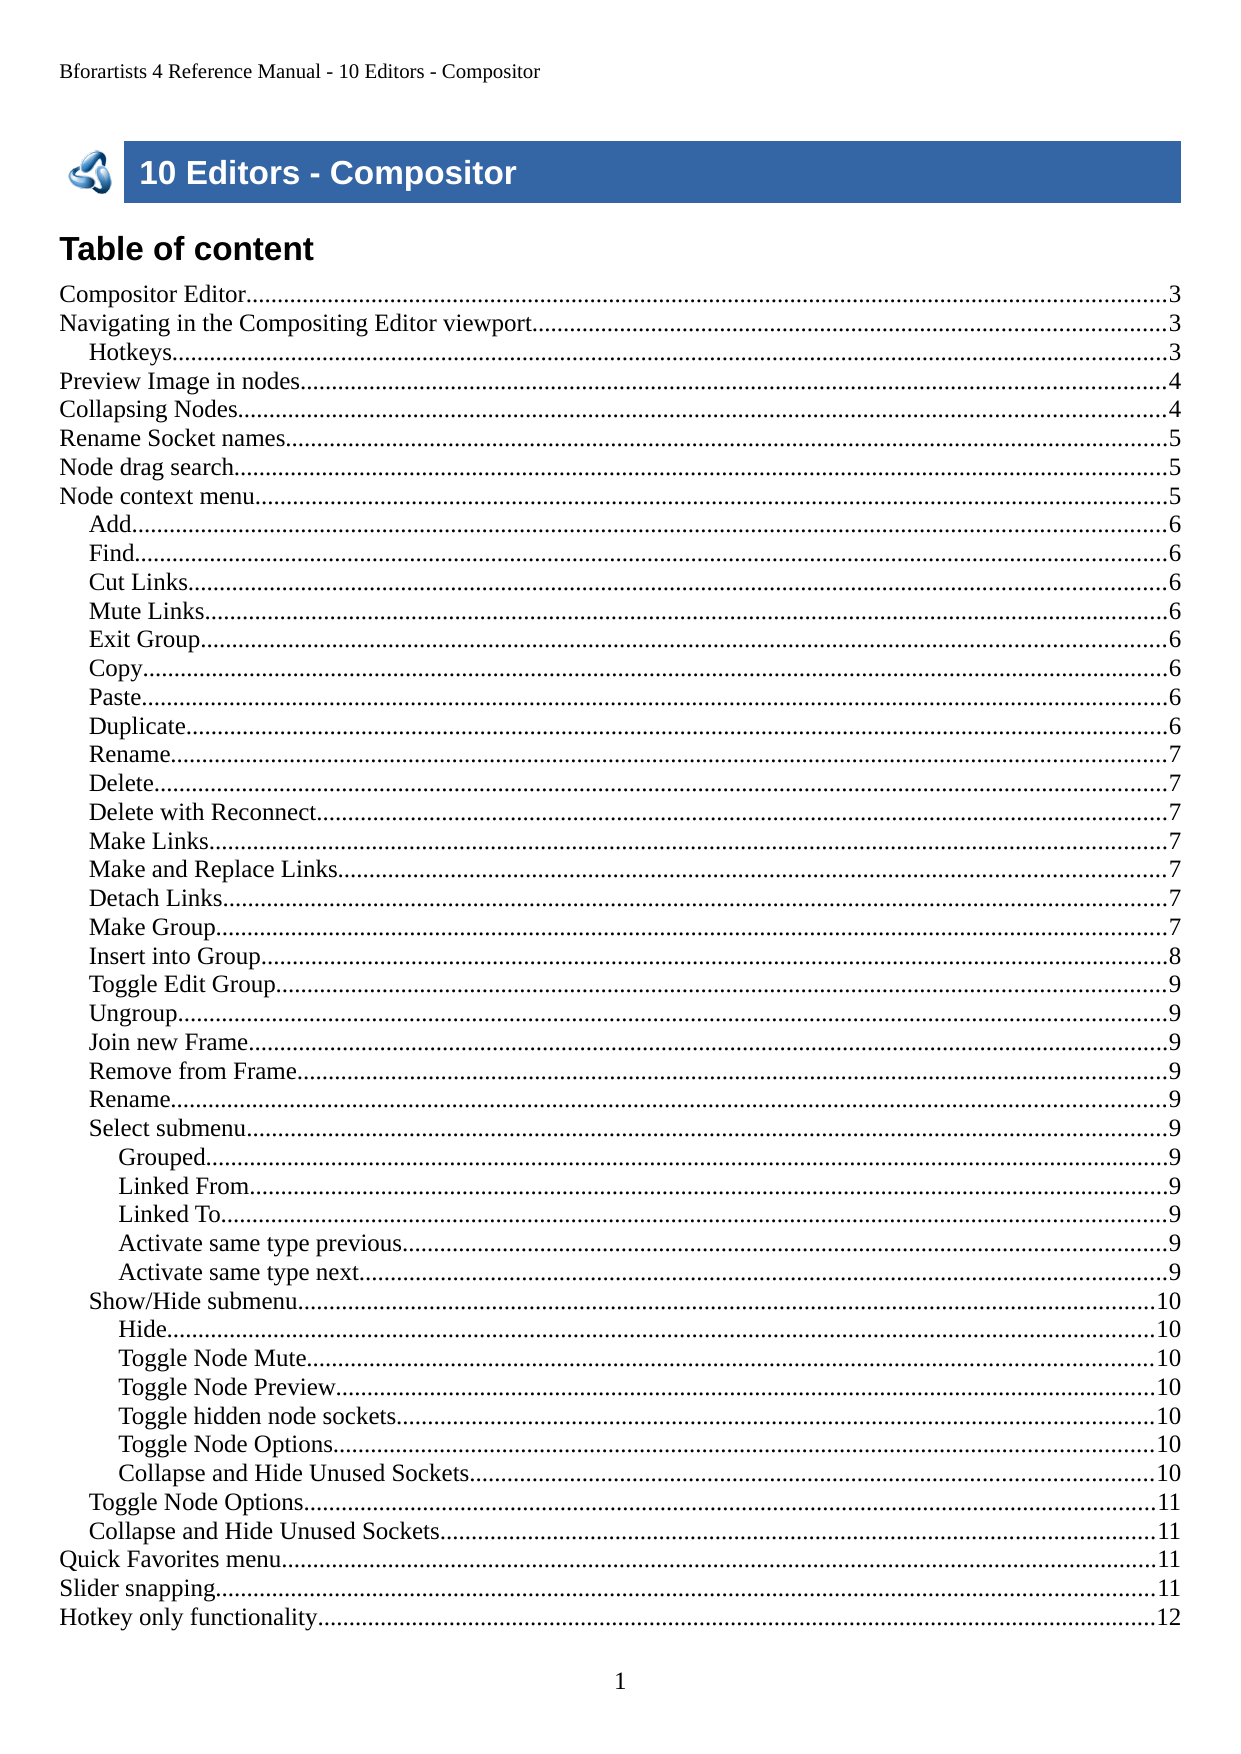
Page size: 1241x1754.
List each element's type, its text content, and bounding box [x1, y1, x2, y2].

text Activate same type next 9 [118, 1257, 1181, 1286]
text Find 6 [88, 538, 1181, 567]
text Toggle Node Options 11 [88, 1487, 1181, 1516]
text Ungroup 9 [88, 998, 1181, 1027]
text Toggle Edit Group 9 [88, 969, 1181, 998]
text Show/Hide submenu 10 [88, 1286, 1181, 1314]
text Preview Image in nodes 4 [59, 366, 1181, 394]
text Rename 9 [88, 1084, 1181, 1113]
text Delete 7 [88, 768, 1181, 797]
text Rename 7 [88, 739, 1181, 768]
picture [65, 147, 114, 197]
text Navigating in the Compositing Editor viewport 3 [59, 308, 1181, 337]
text Activate same type previous 9 [118, 1228, 1181, 1257]
text Linked To 9 [118, 1199, 1181, 1228]
text Quick Favorites menu 11 [59, 1544, 1181, 1573]
text Rename Socket names 5 [59, 423, 1181, 452]
text Exit Group 6 [88, 624, 1181, 653]
text Hotkeys 3 [88, 337, 1181, 366]
text Make and Replace Links 7 [88, 854, 1181, 883]
text Collapsing Nodes 4 [59, 394, 1181, 423]
text Toggle Node Options 10 [118, 1429, 1181, 1458]
text Hotkey only functionality 12 [59, 1602, 1181, 1631]
text Duplicate 6 [88, 711, 1181, 739]
text Slider snapping 11 [59, 1573, 1181, 1602]
table_header [59, 141, 124, 203]
text Toggle Node Preview 10 [118, 1372, 1181, 1401]
text Paste 6 [88, 682, 1181, 711]
text Cut Links 6 [88, 567, 1181, 596]
text Delete with Reconnect 7 [88, 797, 1181, 826]
text Collapse and Hide Unused Sockets 10 [118, 1458, 1181, 1487]
text Copy 6 [88, 653, 1181, 682]
text Toggle hidden node sockets 10 [118, 1401, 1181, 1429]
text Join new Frame 9 [88, 1027, 1181, 1056]
subtitle Table of content [59, 228, 1181, 267]
text Node context menu 5 [59, 481, 1181, 509]
table_header 10 Editors - Compositor [124, 141, 1181, 203]
text Collapse and Hide Unused Sockets 11 [88, 1516, 1181, 1544]
text Make Links 7 [88, 826, 1181, 854]
text Hide 10 [118, 1314, 1181, 1343]
text Remove from Frame 9 [88, 1056, 1181, 1084]
text Linked From 9 [118, 1171, 1181, 1199]
text Insert into Group 8 [88, 941, 1181, 969]
text Select submenu 9 [88, 1113, 1181, 1142]
text Add 6 [88, 509, 1181, 538]
text Toggle Node Mute 10 [118, 1343, 1181, 1372]
text Make Group 7 [88, 912, 1181, 941]
text Node drag search 5 [59, 452, 1181, 481]
text Compositor Editor 3 [59, 279, 1181, 308]
text Mute Links 6 [88, 596, 1181, 624]
text Detach Links 7 [88, 883, 1181, 912]
text Grouped 9 [118, 1142, 1181, 1171]
